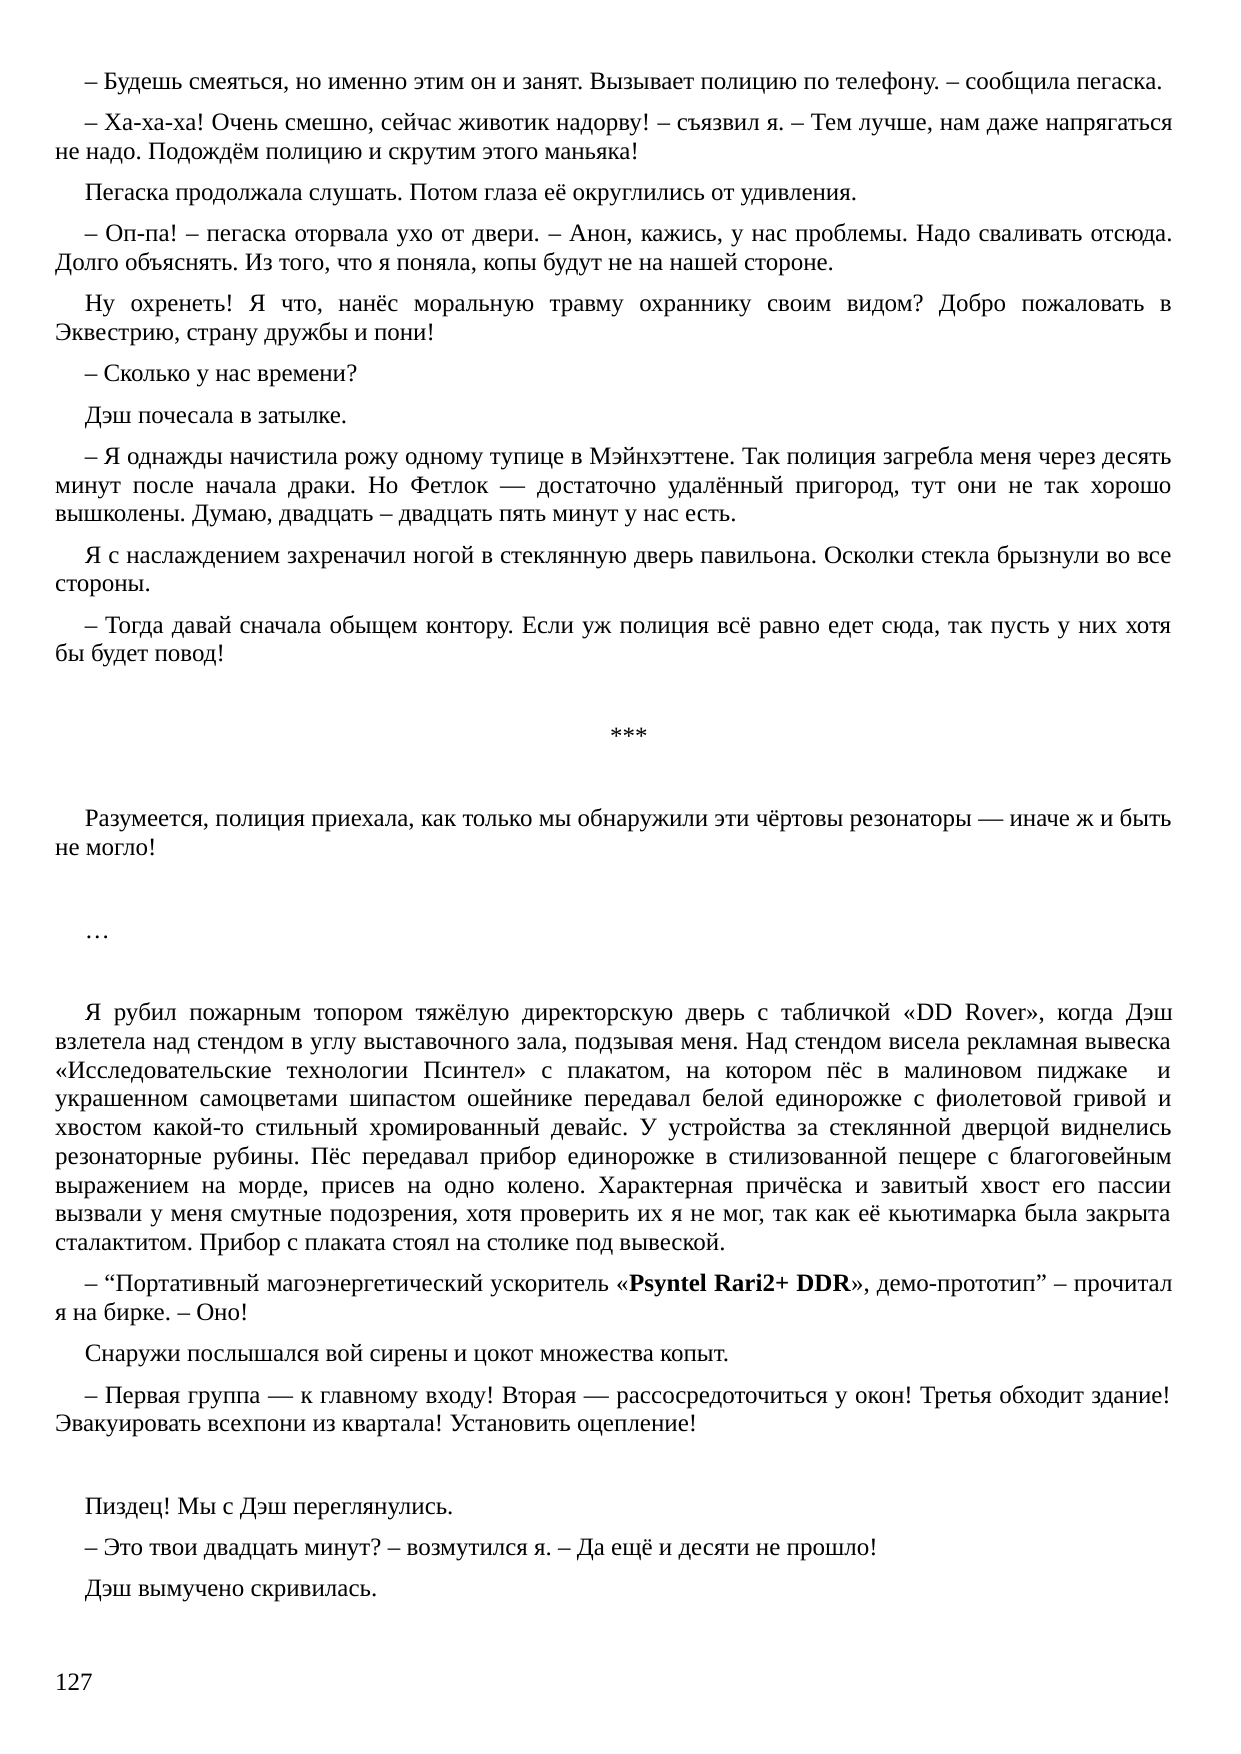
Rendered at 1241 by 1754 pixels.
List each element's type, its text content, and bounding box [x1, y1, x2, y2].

text … [55, 915, 1173, 943]
text – Оп-па! – пегаска оторвала ухо от двери. – Анон, кажись, у нас проблемы. Надо сваливать отсюда. Долго объяснять. Из того, что я поняла, копы будут не на нашей стороне. [55, 218, 1173, 276]
text – Я однажды начистила рожу одному тупице в Мэйнхэттене. Так полиция загребла меня через десять минут после начала драки. Но Фетлок — достаточно удалённый пригород, тут они не так хорошо вышколены. Думаю, двадцать – двадцать пять минут у нас есть. [55, 441, 1173, 527]
text Пегаска продолжала слушать. Потом глаза её округлились от удивления. [55, 177, 1173, 206]
text – “Портативный магоэнергетический ускоритель «Psyntel Rari2+ DDR», демо-прототип” – прочитал я на бирке. – Оно! [55, 1268, 1173, 1326]
text – Сколько у нас времени? [55, 358, 1173, 387]
text Дэш почесала в затылке. [55, 400, 1173, 428]
text – Будешь смеяться, но именно этим он и занят. Вызывает полицию по телефону. – сообщила пегаска. [55, 66, 1173, 95]
text Пиздец! Мы с Дэш переглянулись. [55, 1491, 1173, 1520]
text Ну охренеть! Я что, нанёс моральную травму охраннику своим видом? Добро пожаловать в Эквестрию, страну дружбы и пони! [55, 288, 1173, 346]
text Разумеется, полиция приехала, как только мы обнаружили эти чёртовы резонаторы — иначе ж и быть не могло! [55, 803, 1173, 861]
text – Это твои двадцать минут? – возмутился я. – Да ещё и десяти не прошло! [55, 1532, 1173, 1561]
text Я с наслаждением захреначил ногой в стеклянную дверь павильона. Осколки стекла брызнули во все стороны. [55, 540, 1173, 597]
text Снаружи послышался вой сирены и цокот множества копыт. [55, 1338, 1173, 1367]
text – Ха-ха-ха! Очень смешно, сейчас животик надорву! – съязвил я. – Тем лучше, нам даже напрягаться не надо. Подождём полицию и скрутим этого маньяка! [55, 107, 1173, 165]
text *** [55, 721, 1173, 750]
text Я рубил пожарным топором тяжёлую директорскую дверь с табличкой «DD Rover», когда Дэш взлетела над стендом в углу выставочного зала, подзывая меня. Над стендом висела рекламная вывеска «Исследовательские технологии Псинтел» с плакатом, на котором пёс в малиновом пиджаке и украшенном самоцветами шипастом ошейнике передавал белой единорожке с фиолетовой гривой и хвостом какой-то стильный хромированный девайс. У устройства за стеклянной дверцой виднелись резонаторные рубины. Пёс передавал прибор единорожке в стилизованной пещере с благоговейным выражением на морде, присев на одно колено. Характерная причёска и завитый хвост его пассии вызвали у меня смутные подозрения, хотя проверить их я не мог, так как её кьютимарка была закрыта сталактитом. Прибор с плаката стоял на столике под вывеской. [55, 997, 1173, 1256]
text – Первая группа — к главному входу! Вторая — рассосредоточиться у окон! Третья обходит здание! Эвакуировать всехпони из квартала! Установить оцепление! [55, 1380, 1173, 1437]
text Дэш вымучено скривилась. [55, 1573, 1173, 1602]
text – Тогда давай сначала обыщем контору. Если уж полиция всё равно едет сюда, так пусть у них хотя бы будет повод! [55, 610, 1173, 667]
